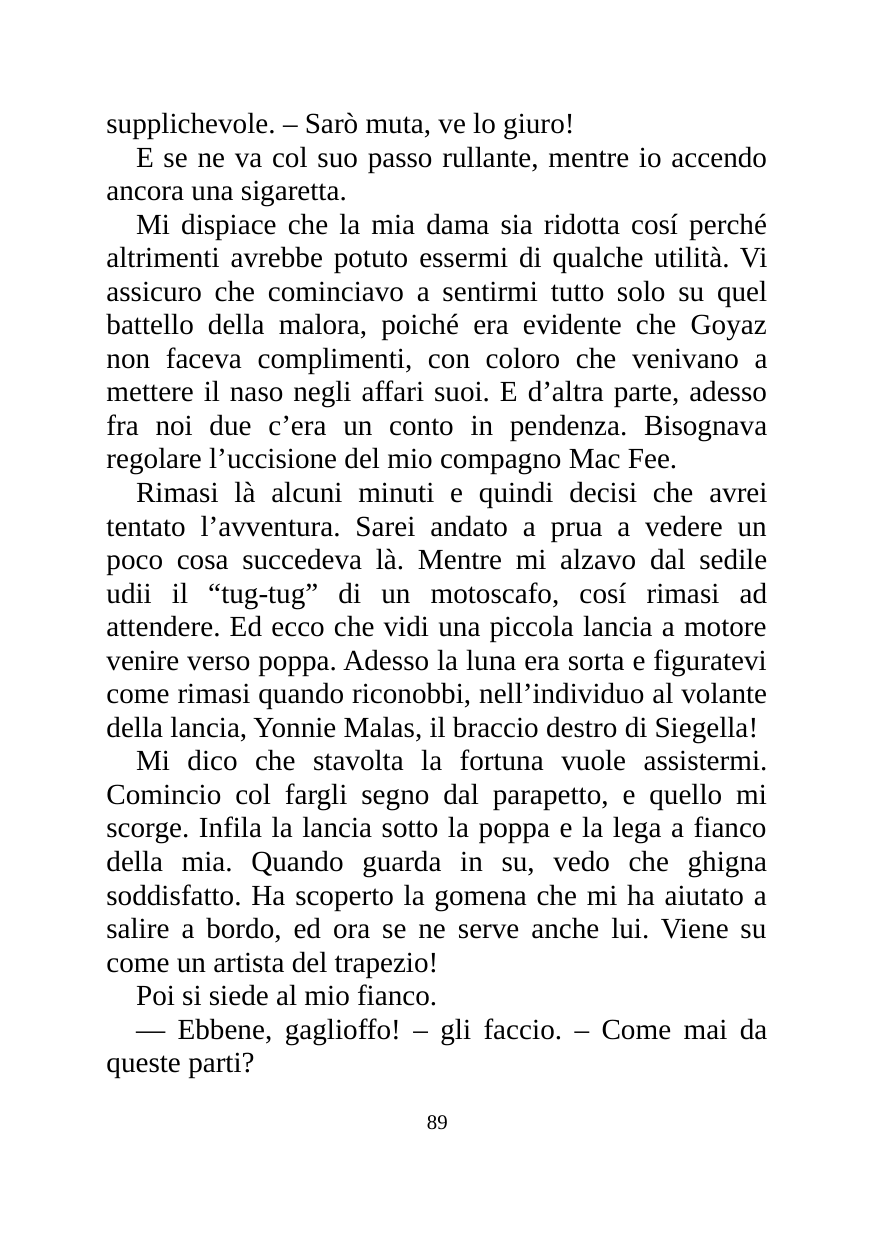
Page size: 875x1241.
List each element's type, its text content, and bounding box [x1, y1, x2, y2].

text Mi dico che stavolta la fortuna vuole assistermi. Comincio col fargli segno dal parapetto, e quello mi scorge. Infila la lancia sotto la poppa e la lega a fianco della mia. Quando guarda in su, vedo che ghigna soddisfatto. Ha scoperto la gomena che mi ha aiutato a salire a bordo, ed ora se ne serve anche lui. Viene su come un artista del trapezio! [106, 743, 768, 978]
text Poi si siede al mio fianco. [106, 978, 768, 1012]
text — Ebbene, gaglioffo! – gli faccio. – Come mai da queste parti? [106, 1012, 768, 1079]
text supplichevole. – Sarò muta, ve lo giuro! [106, 106, 768, 140]
text E se ne va col suo passo rullante, mentre io accendo ancora una sigaretta. [106, 140, 768, 207]
text Rimasi là alcuni minuti e quindi decisi che avrei tentato l’avventura. Sarei andato a prua a vedere un poco cosa succedeva là. Mentre mi alzavo dal sedile udii il “tug-tug” di un motoscafo, cosí rimasi ad attendere. Ed ecco che vidi una piccola lancia a motore venire verso poppa. Adesso la luna era sorta e figuratevi come rimasi quando riconobbi, nell’individuo al volante della lancia, Yonnie Malas, il braccio destro di Siegella! [106, 475, 768, 743]
text Mi dispiace che la mia dama sia ridotta cosí perché altrimenti avrebbe potuto essermi di qualche utilità. Vi assicuro che cominciavo a sentirmi tutto solo su quel battello della malora, poiché era evidente che Goyaz non faceva complimenti, con coloro che venivano a mettere il naso negli affari suoi. E d’altra parte, adesso fra noi due c’era un conto in pendenza. Bisognava regolare l’uccisione del mio compagno Mac Fee. [106, 207, 768, 475]
